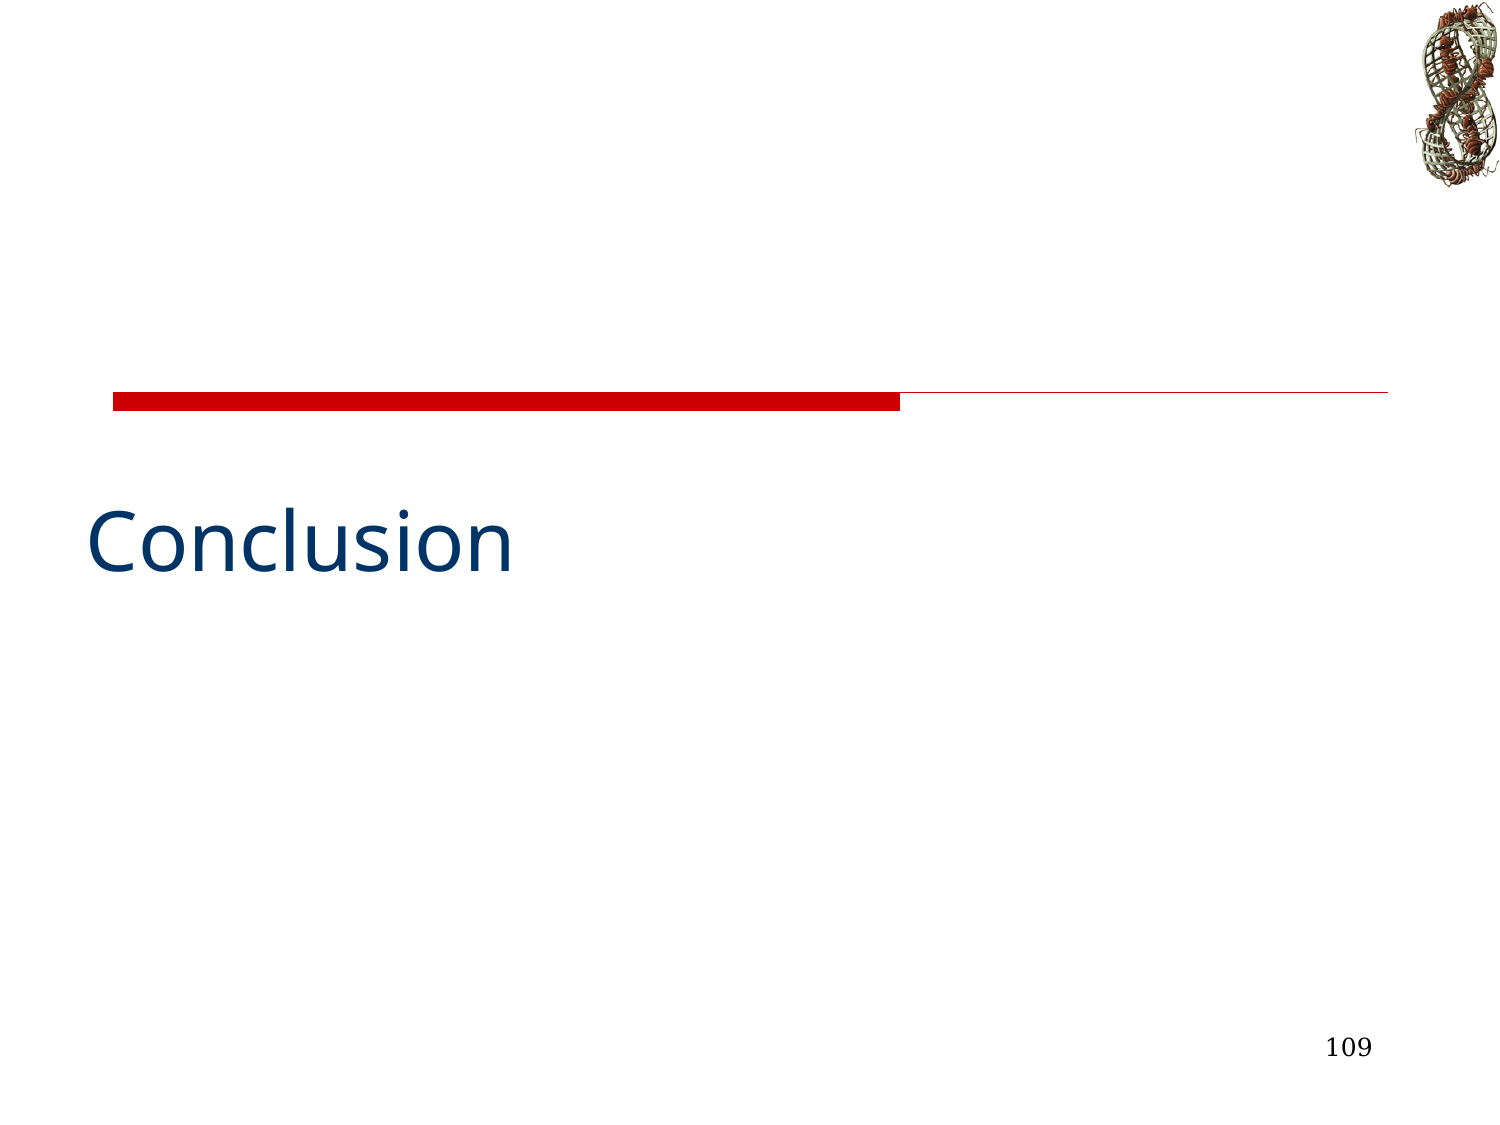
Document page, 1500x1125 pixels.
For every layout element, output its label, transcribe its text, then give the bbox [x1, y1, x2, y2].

picture [1412, 0, 1500, 189]
title Conclusion [71, 318, 1500, 604]
